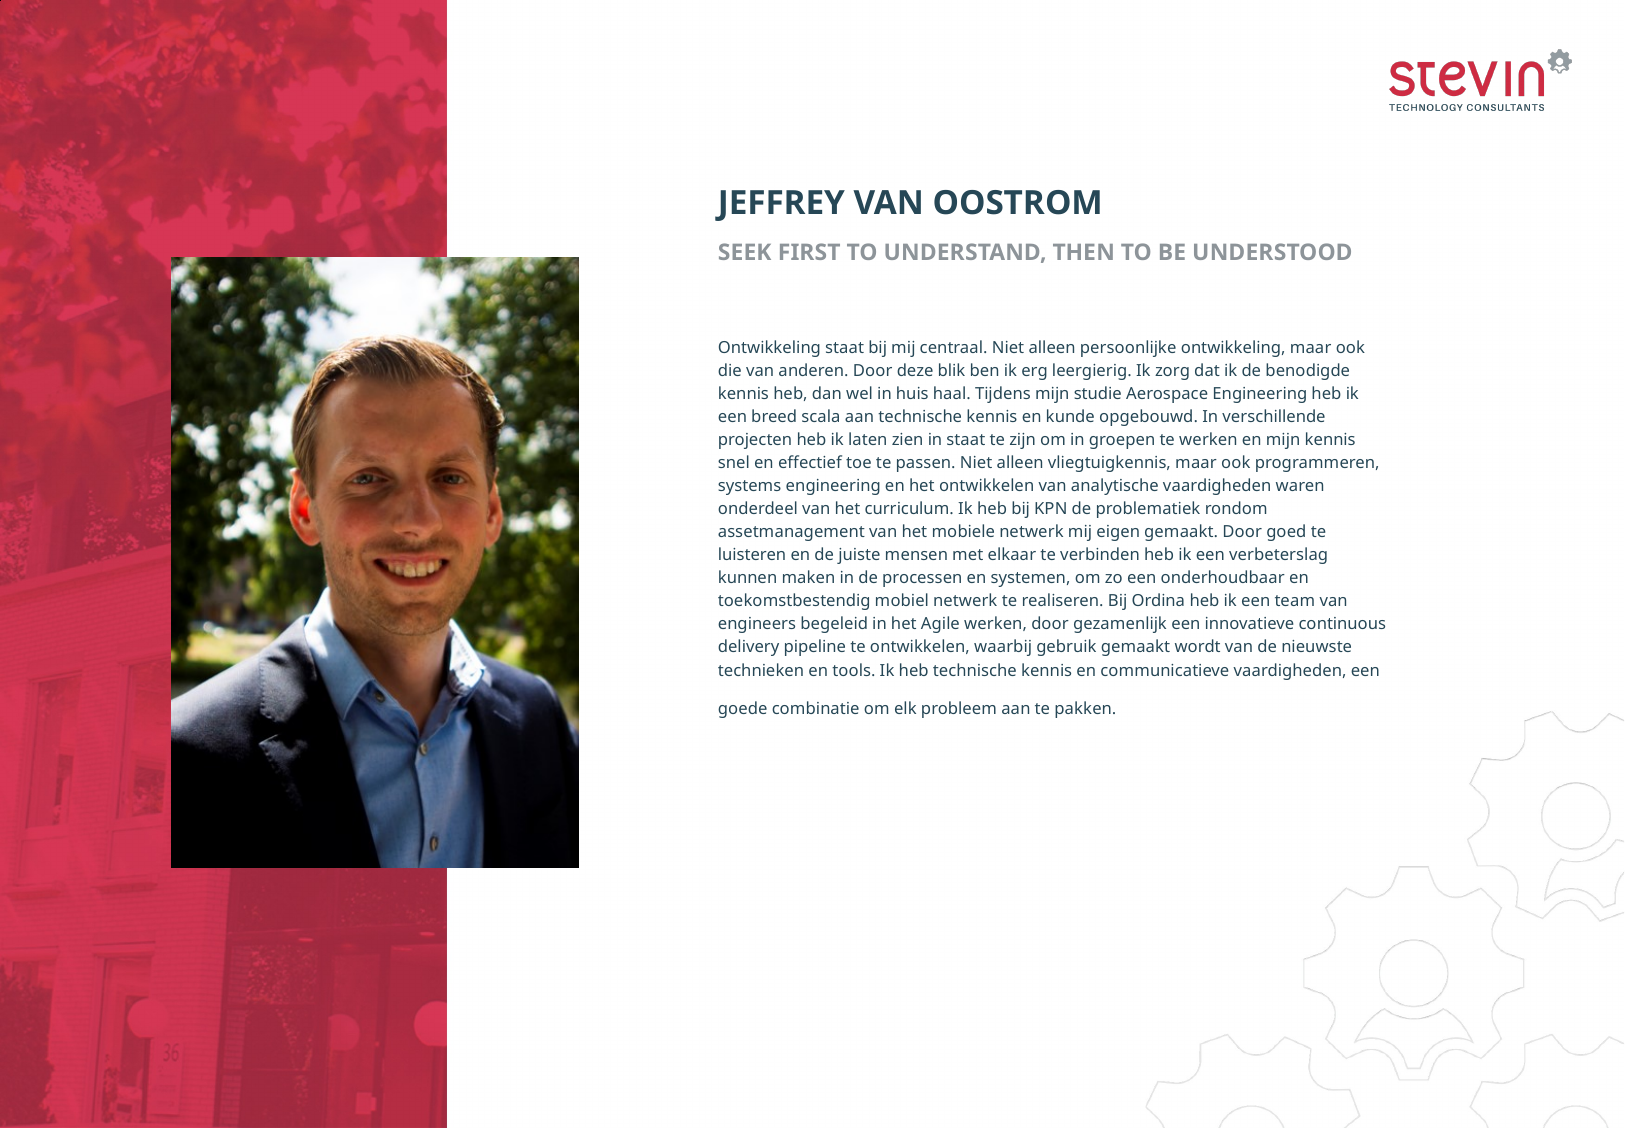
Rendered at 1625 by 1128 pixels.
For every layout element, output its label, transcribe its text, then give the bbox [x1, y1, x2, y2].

picture [0, 0, 1625, 1128]
text_box SEEK FIRST TO UNDERSTAND, THEN TO BE UNDERSTOOD [703, 218, 1407, 274]
text_box Ontwikkeling staat bij mij centraal. Niet alleen persoonlijke ontwikkeling, maar ook die van anderen. Door deze blik ben ik erg leergierig. Ik zorg dat ik de benodigde kennis heb, dan wel in huis haal. Tijdens mijn studie Aerospace Engineering heb ik een breed scala aan technische kennis en kunde opgebouwd. In verschillende projecten heb ik laten zien in staat te zijn om in groepen te werken en mijn kennis snel en effectief toe te passen. Niet alleen vliegtuigkennis, maar ook programmeren, systems engineering en het ontwikkelen van analytische vaardigheden waren onderdeel van het curriculum. Ik heb bij KPN de problematiek rondom assetmanagement van het mobiele netwerk mij eigen gemaakt. Door goed te luisteren en de juiste mensen met elkaar te verbinden heb ik een verbeterslag kunnen maken in de processen en systemen, om zo een onderhoudbaar en toekomstbestendig mobiel netwerk te realiseren. Bij Ordina heb ik een team van engineers begeleid in het Agile werken, door gezamenlijk een innovatieve continuous delivery pipeline te ontwikkelen, waarbij gebruik gemaakt wordt van de nieuwste technieken en tools. Ik heb technische kennis en communicatieve vaardigheden, een goede combinatie om elk probleem aan te pakken. [703, 328, 1407, 1110]
text_box JEFFREY VAN OOSTROM [703, 171, 1540, 227]
